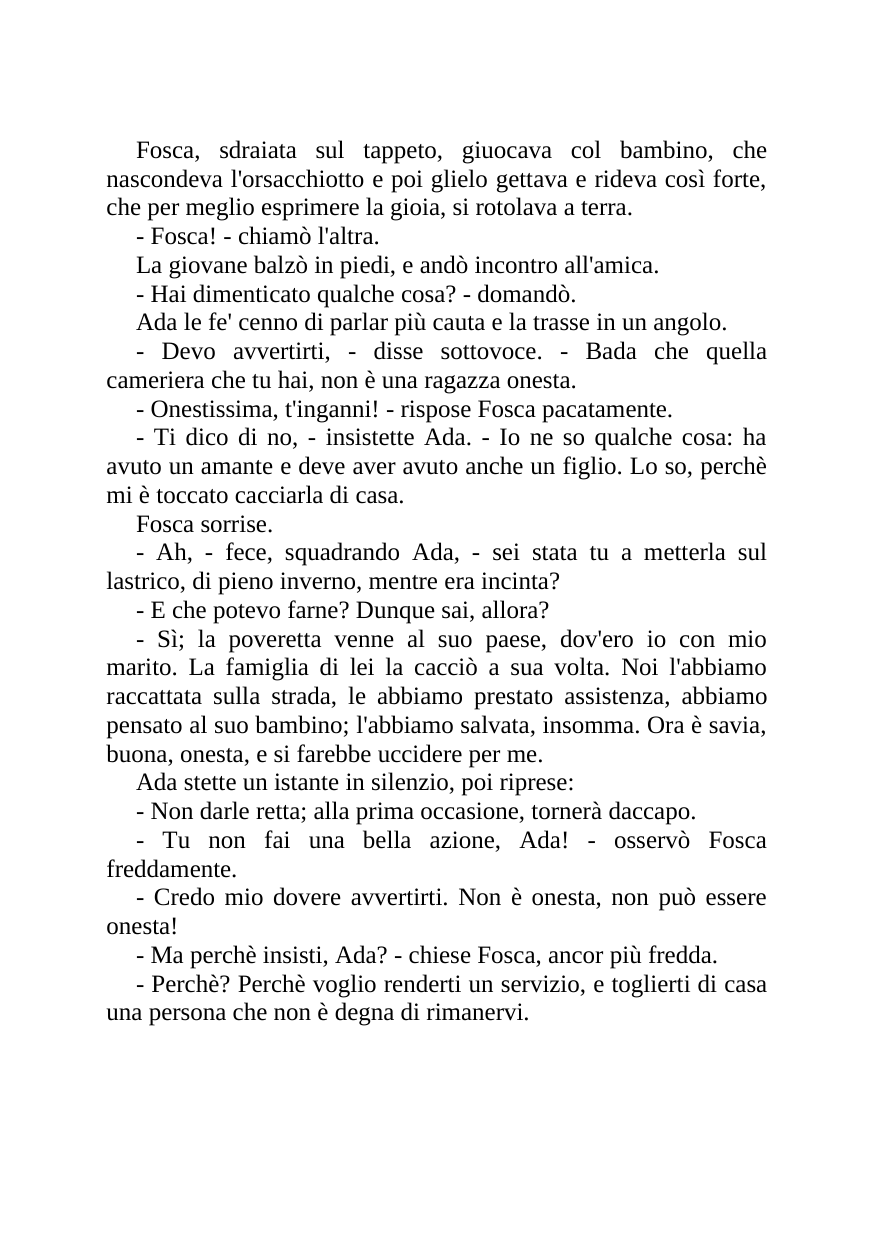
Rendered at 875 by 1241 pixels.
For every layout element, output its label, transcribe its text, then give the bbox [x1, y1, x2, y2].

text - Credo mio dovere avvertirti. Non è onesta, non può essere onesta! [106, 882, 768, 940]
text Ada le fe' cenno di parlar più cauta e la trasse in un angolo. [106, 307, 768, 336]
text - Non darle retta; alla prima occasione, tornerà daccapo. [106, 796, 768, 825]
text - Ah, - fece, squadrando Ada, - sei stata tu a metterla sul lastrico, di pieno inverno, mentre era incinta? [106, 537, 768, 595]
text Ada stette un istante in silenzio, poi riprese: [106, 767, 768, 796]
text - Hai dimenticato qualche cosa? - domandò. [106, 279, 768, 307]
text - Perchè? Perchè voglio renderti un servizio, e toglierti di casa una persona che non è degna di rimanervi. [106, 969, 768, 1026]
text - Fosca! - chiamò l'altra. [106, 221, 768, 250]
text - Ti dico di no, - insistette Ada. - Io ne so qualche cosa: ha avuto un amante e deve aver avuto anche un figlio. Lo so, perchè mi è toccato cacciarla di casa. [106, 422, 768, 509]
text - Tu non fai una bella azione, Ada! - osservò Fosca freddamente. [106, 825, 768, 882]
text - E che potevo farne? Dunque sai, allora? [106, 595, 768, 624]
text - Devo avvertirti, - disse sottovoce. - Bada che quella cameriera che tu hai, non è una ragazza onesta. [106, 336, 768, 394]
text Fosca sorrise. [106, 509, 768, 537]
text La giovane balzò in piedi, e andò incontro all'amica. [106, 250, 768, 279]
text - Onestissima, t'inganni! - rispose Fosca pacatamente. [106, 394, 768, 422]
text - Ma perchè insisti, Ada? - chiese Fosca, ancor più fredda. [106, 940, 768, 969]
text Fosca, sdraiata sul tappeto, giuocava col bambino, che nascondeva l'orsacchiotto e poi glielo gettava e rideva così forte, che per meglio esprimere la gioia, si rotolava a terra. [106, 135, 768, 221]
text - Sì; la poveretta venne al suo paese, dov'ero io con mio marito. La famiglia di lei la cacciò a sua volta. Noi l'abbiamo raccattata sulla strada, le abbiamo prestato assistenza, abbiamo pensato al suo bambino; l'abbiamo salvata, insomma. Ora è savia, buona, onesta, e si farebbe uccidere per me. [106, 624, 768, 767]
